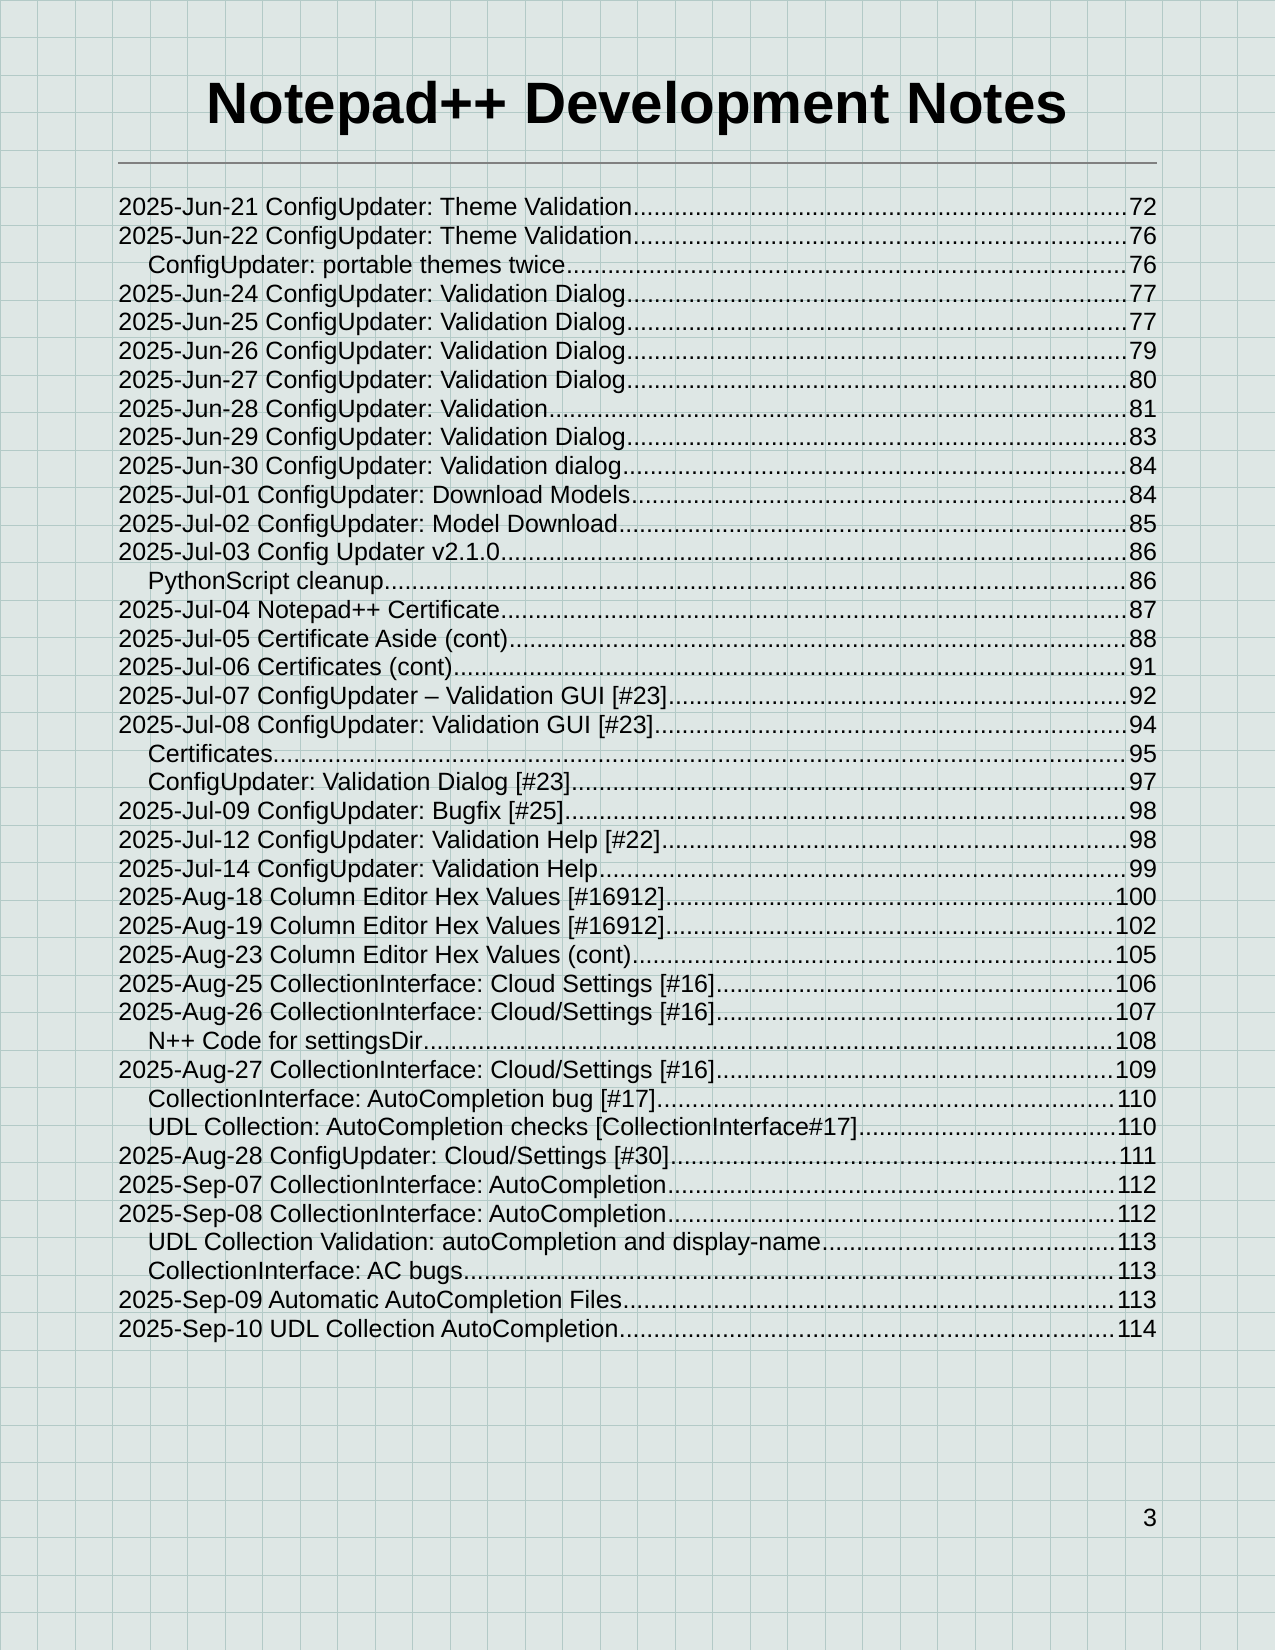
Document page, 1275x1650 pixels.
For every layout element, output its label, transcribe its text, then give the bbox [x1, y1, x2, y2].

text 2025-Jun-22 ConfigUpdater: Theme Validation 76 [118, 221, 1157, 250]
text 2025-Jun-30 ConfigUpdater: Validation dialog 84 [118, 451, 1157, 480]
text UDL Collection Validation: autoCompletion and display-name 113 [148, 1227, 1157, 1256]
text 2025-Aug-18 Column Editor Hex Values [#16912] 100 [118, 882, 1157, 911]
text UDL Collection: AutoCompletion checks [CollectionInterface#17] 110 [148, 1112, 1157, 1141]
text 2025-Sep-09 Automatic AutoCompletion Files 113 [118, 1285, 1157, 1314]
text 2025-Aug-26 CollectionInterface: Cloud/Settings [#16] 107 [118, 997, 1157, 1026]
text 2025-Jun-28 ConfigUpdater: Validation 81 [118, 394, 1157, 422]
text 2025-Aug-19 Column Editor Hex Values [#16912] 102 [118, 911, 1157, 940]
text 2025-Jul-05 Certificate Aside (cont) 88 [118, 624, 1157, 652]
text 2025-Sep-07 CollectionInterface: AutoCompletion 112 [118, 1170, 1157, 1199]
text 2025-Jul-14 ConfigUpdater: Validation Help 99 [118, 854, 1157, 882]
text 2025-Jul-09 ConfigUpdater: Bugfix [#25] 98 [118, 796, 1157, 825]
text 2025-Jun-26 ConfigUpdater: Validation Dialog 79 [118, 336, 1157, 365]
text 2025-Jul-07 ConfigUpdater – Validation GUI [#23] 92 [118, 681, 1157, 710]
text 2025-Sep-10 UDL Collection AutoCompletion 114 [118, 1314, 1157, 1342]
text ConfigUpdater: portable themes twice 76 [148, 250, 1157, 279]
text 2025-Aug-28 ConfigUpdater: Cloud/Settings [#30] 111 [118, 1141, 1157, 1170]
text 2025-Jun-29 ConfigUpdater: Validation Dialog 83 [118, 422, 1157, 451]
text N++ Code for settingsDir 108 [148, 1026, 1157, 1055]
text 2025-Sep-08 CollectionInterface: AutoCompletion 112 [118, 1199, 1157, 1227]
text 2025-Jul-02 ConfigUpdater: Model Download 85 [118, 509, 1157, 537]
text PythonScript cleanup 86 [148, 566, 1157, 595]
text 2025-Jul-06 Certificates (cont) 91 [118, 652, 1157, 681]
text 2025-Jun-21 ConfigUpdater: Theme Validation 72 [118, 192, 1157, 221]
text 2025-Aug-25 CollectionInterface: Cloud Settings [#16] 106 [118, 969, 1157, 997]
text ConfigUpdater: Validation Dialog [#23] 97 [148, 767, 1157, 796]
text Certificates 95 [148, 739, 1157, 767]
text 2025-Jul-01 ConfigUpdater: Download Models 84 [118, 480, 1157, 509]
text 2025-Jun-25 ConfigUpdater: Validation Dialog 77 [118, 307, 1157, 336]
text CollectionInterface: AutoCompletion bug [#17] 110 [148, 1084, 1157, 1112]
text 2025-Aug-27 CollectionInterface: Cloud/Settings [#16] 109 [118, 1055, 1157, 1084]
text 2025-Jul-12 ConfigUpdater: Validation Help [#22] 98 [118, 825, 1157, 854]
text 2025-Jun-27 ConfigUpdater: Validation Dialog 80 [118, 365, 1157, 394]
text 2025-Jun-24 ConfigUpdater: Validation Dialog 77 [118, 279, 1157, 307]
text 2025-Aug-23 Column Editor Hex Values (cont) 105 [118, 940, 1157, 969]
text 2025-Jul-08 ConfigUpdater: Validation GUI [#23] 94 [118, 710, 1157, 739]
text 2025-Jul-03 Config Updater v2.1.0 86 [118, 537, 1157, 566]
text 2025-Jul-04 Notepad++ Certificate 87 [118, 595, 1157, 624]
text CollectionInterface: AC bugs 113 [148, 1256, 1157, 1285]
